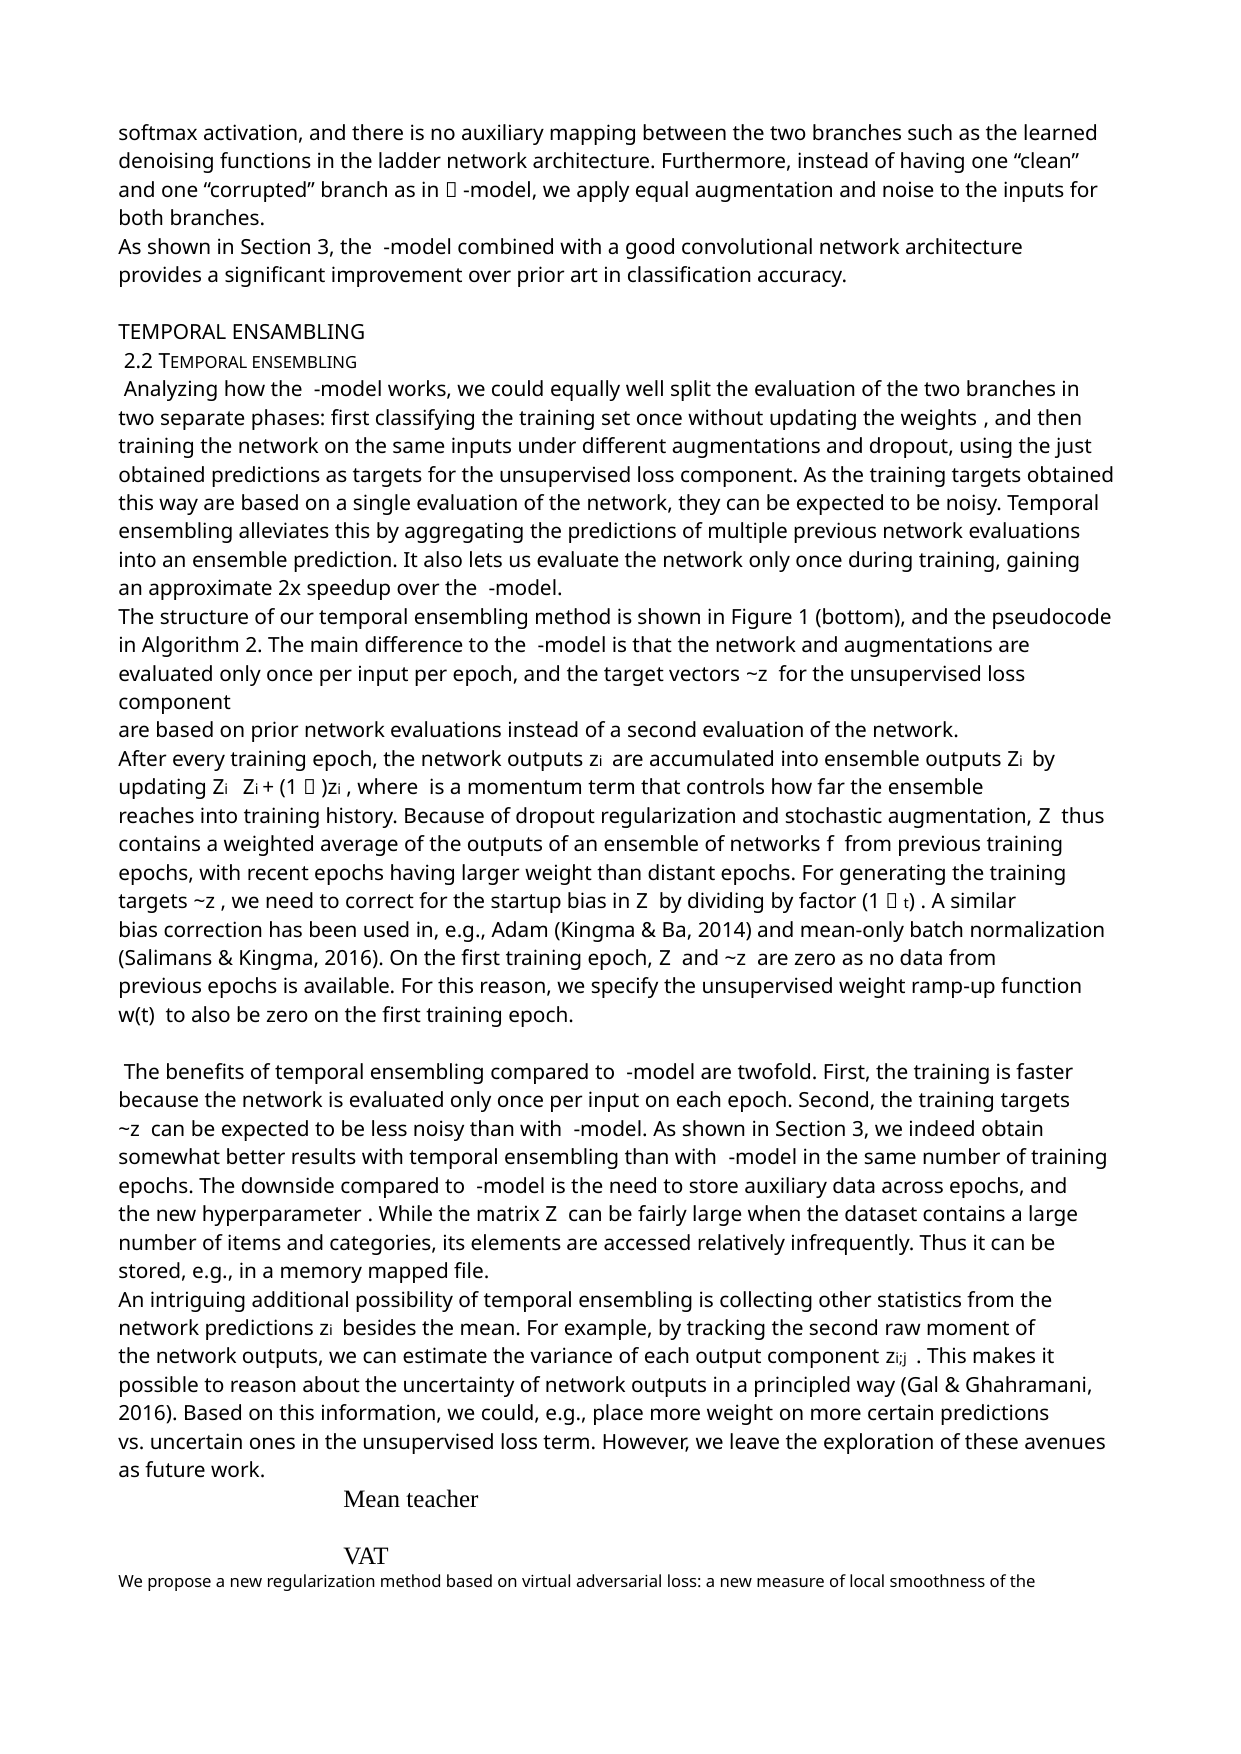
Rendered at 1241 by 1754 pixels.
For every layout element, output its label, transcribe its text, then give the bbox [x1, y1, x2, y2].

text updating Zi Zi + (1 􀀀 )zi , where is a momentum term that controls how far the ensemble [118, 772, 1122, 801]
text reaches into training history. Because of dropout regularization and stochastic augmentation, Z thus [118, 801, 1122, 829]
text provides a significant improvement over prior art in classification accuracy. [118, 260, 1122, 289]
text somewhat better results with temporal ensembling than with -model in the same number of training [118, 1142, 1122, 1171]
text ensembling alleviates this by aggregating the predictions of multiple previous network evaluations [118, 517, 1122, 545]
text possible to reason about the uncertainty of network outputs in a principled way (Gal & Ghahramani, [118, 1370, 1122, 1398]
text bias correction has been used in, e.g., Adam (Kingma & Ba, 2014) and mean-only batch normalization [118, 915, 1122, 943]
text in Algorithm 2. The main difference to the -model is that the network and augmentations are [118, 630, 1122, 659]
text and one “corrupted” branch as in 􀀀 -model, we apply equal augmentation and noise to the inputs for [118, 175, 1122, 203]
text contains a weighted average of the outputs of an ensemble of networks f from previous training [118, 829, 1122, 858]
text We propose a new regularization method based on virtual adversarial loss: a new measure of local smoothness of the [118, 1570, 1122, 1593]
text because the network is evaluated only once per input on each epoch. Second, the training targets [118, 1086, 1122, 1114]
text The structure of our temporal ensembling method is shown in Figure 1 (bottom), and the pseudocode [118, 602, 1122, 630]
text 2016). Based on this information, we could, e.g., place more weight on more certain predictions [118, 1398, 1122, 1427]
text vs. uncertain ones in the unsupervised loss term. However, we leave the exploration of these avenues [118, 1427, 1122, 1455]
text an approximate 2x speedup over the -model. [118, 573, 1122, 602]
text stored, e.g., in a memory mapped file. [118, 1256, 1122, 1285]
text epochs. The downside compared to -model is the need to store auxiliary data across epochs, and [118, 1171, 1122, 1199]
text are based on prior network evaluations instead of a second evaluation of the network. [118, 716, 1122, 744]
text epochs, with recent epochs having larger weight than distant epochs. For generating the training [118, 858, 1122, 886]
text 2.2 TEMPORAL ENSEMBLING [118, 346, 1122, 374]
text denoising functions in the ladder network architecture. Furthermore, instead of having one “clean” [118, 147, 1122, 175]
text Analyzing how the -model works, we could equally well split the evaluation of the two branches in [118, 374, 1122, 403]
text evaluated only once per input per epoch, and the target vectors ~z for the unsupervised loss component [118, 659, 1122, 716]
text obtained predictions as targets for the unsupervised loss component. As the training targets obtained [118, 460, 1122, 488]
text TEMPORAL ENSAMBLING [118, 317, 1122, 346]
text ~z can be expected to be less noisy than with -model. As shown in Section 3, we indeed obtain [118, 1114, 1122, 1142]
text previous epochs is available. For this reason, we specify the unsupervised weight ramp-up function [118, 972, 1122, 1000]
text into an ensemble prediction. It also lets us evaluate the network only once during training, gaining [118, 545, 1122, 573]
text this way are based on a single evaluation of the network, they can be expected to be noisy. Temporal [118, 488, 1122, 517]
text As shown in Section 3, the -model combined with a good convolutional network architecture [118, 232, 1122, 260]
text network predictions zi besides the mean. For example, by tracking the second raw moment of [118, 1313, 1122, 1342]
text An intriguing additional possibility of temporal ensembling is collecting other statistics from the [118, 1285, 1122, 1313]
text (Salimans & Kingma, 2016). On the first training epoch, Z and ~z are zero as no data from [118, 943, 1122, 972]
text two separate phases: first classifying the training set once without updating the weights , and then [118, 403, 1122, 431]
text The benefits of temporal ensembling compared to -model are twofold. First, the training is faster [118, 1057, 1122, 1086]
text softmax activation, and there is no auxiliary mapping between the two branches such as the learned [118, 118, 1122, 147]
text as future work. [118, 1455, 1122, 1484]
text the new hyperparameter . While the matrix Z can be fairly large when the dataset contains a large [118, 1199, 1122, 1228]
text VAT [118, 1541, 1122, 1570]
text training the network on the same inputs under different augmentations and dropout, using the just [118, 431, 1122, 460]
text targets ~z , we need to correct for the startup bias in Z by dividing by factor (1 􀀀 t) . A similar [118, 886, 1122, 915]
text Mean teacher [118, 1484, 1122, 1512]
text After every training epoch, the network outputs zi are accumulated into ensemble outputs Zi by [118, 744, 1122, 772]
text both branches. [118, 203, 1122, 232]
text the network outputs, we can estimate the variance of each output component zi;j . This makes it [118, 1342, 1122, 1370]
text number of items and categories, its elements are accessed relatively infrequently. Thus it can be [118, 1228, 1122, 1256]
text w(t) to also be zero on the first training epoch. [118, 1000, 1122, 1028]
